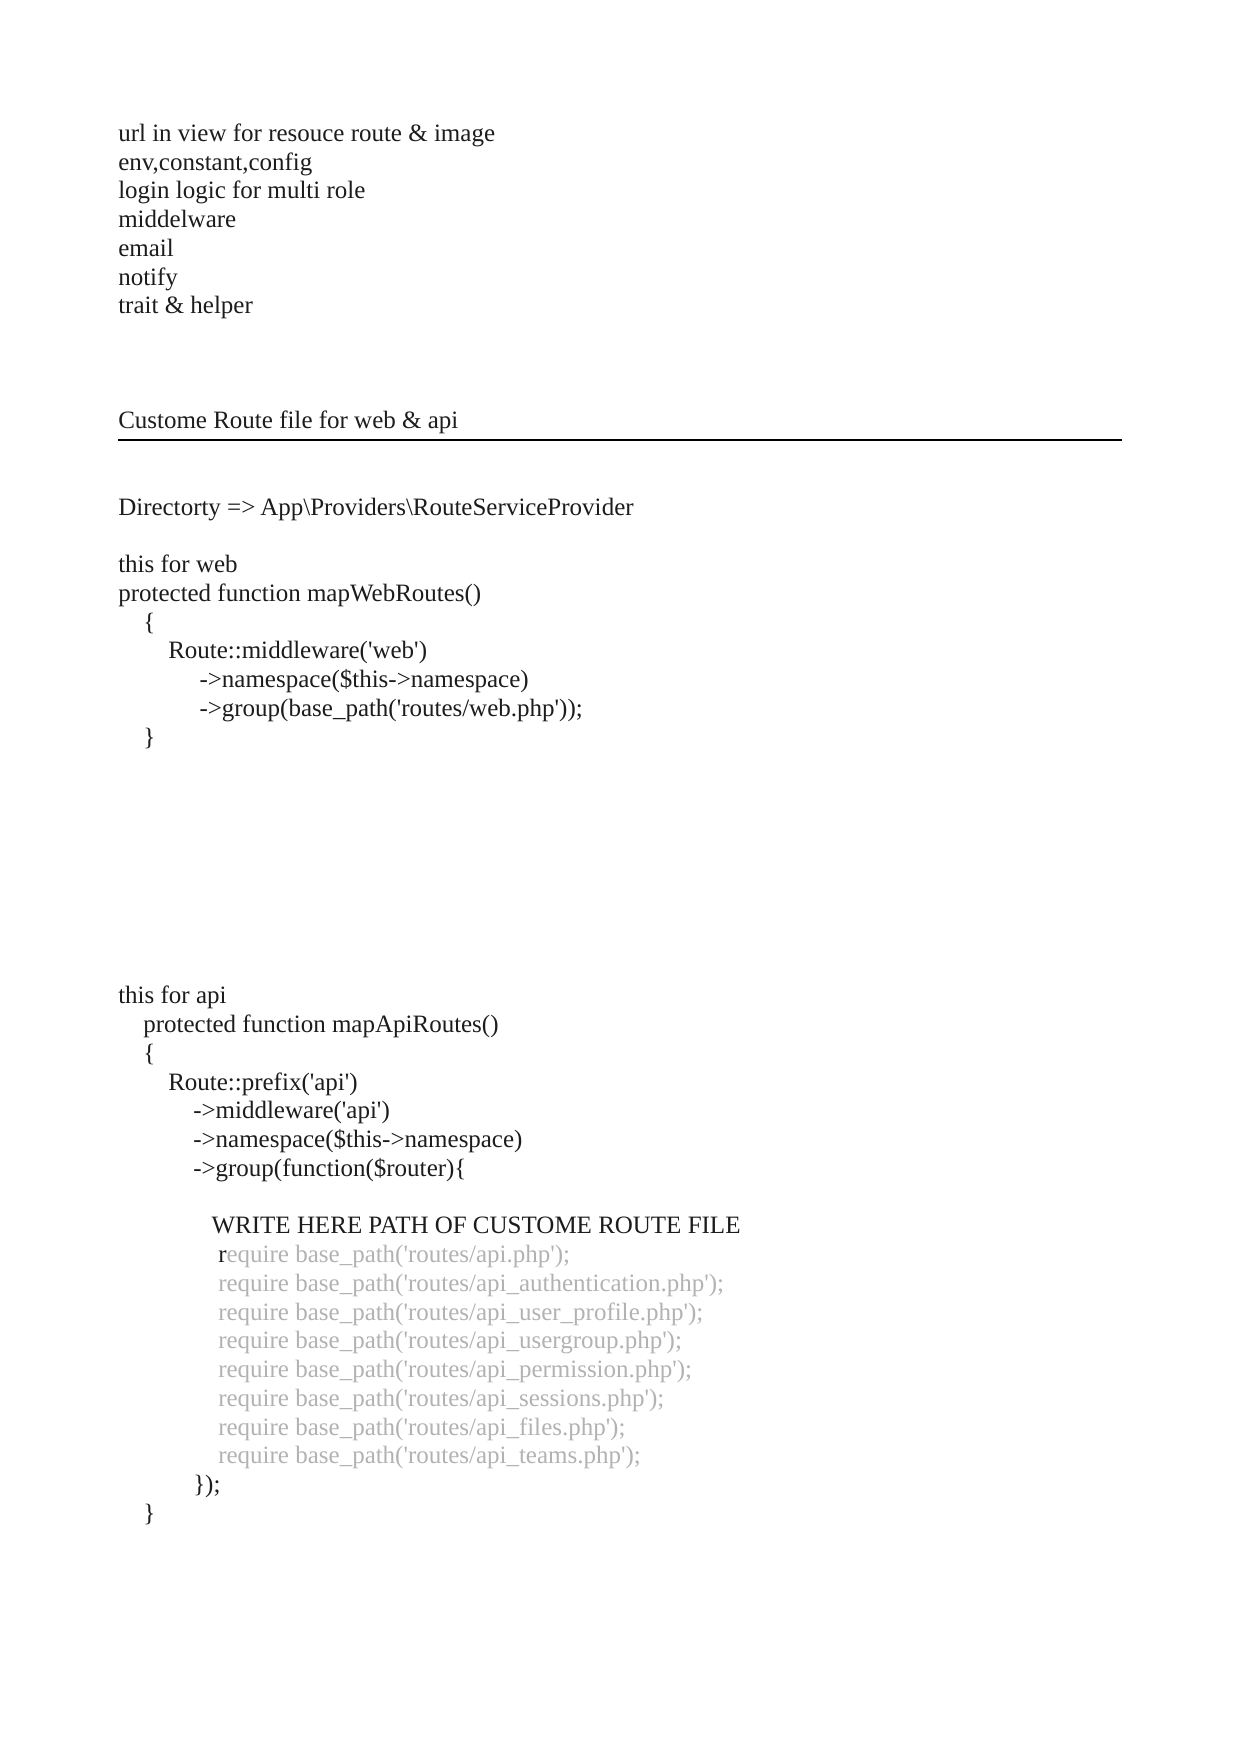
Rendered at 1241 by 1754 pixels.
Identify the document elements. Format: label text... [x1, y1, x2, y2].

text ->group(base_path('routes/web.php')); [118, 693, 1122, 722]
text ->middleware('api') [118, 1096, 1122, 1124]
text login logic for multi role [118, 176, 1122, 204]
text Custome Route file for web & api [118, 406, 1122, 439]
text { [118, 1038, 1122, 1067]
text }); [118, 1469, 1122, 1498]
text Route::prefix('api') [118, 1067, 1122, 1096]
text WRITE HERE PATH OF CUSTOME ROUTE FILE [118, 1211, 1122, 1239]
text { [118, 607, 1122, 636]
text ->namespace($this->namespace) [118, 664, 1122, 693]
text require base_path('routes/api_user_profile.php'); [118, 1297, 1122, 1326]
text this for web [118, 549, 1122, 578]
text notify [118, 262, 1122, 291]
text require base_path('routes/api.php'); [118, 1239, 1122, 1268]
text trait & helper [118, 291, 1122, 319]
text require base_path('routes/api_usergroup.php'); [118, 1326, 1122, 1354]
text Directorty => App\Providers\RouteServiceProvider [118, 492, 1122, 521]
text } [118, 722, 1122, 751]
text this for api [118, 981, 1122, 1009]
text middelware [118, 204, 1122, 233]
text } [118, 1498, 1122, 1527]
text require base_path('routes/api_authentication.php'); [118, 1268, 1122, 1297]
text require base_path('routes/api_teams.php'); [118, 1441, 1122, 1469]
text require base_path('routes/api_sessions.php'); [118, 1383, 1122, 1412]
text Route::middleware('web') [118, 636, 1122, 664]
text url in view for resouce route & image [118, 118, 1122, 147]
text ->namespace($this->namespace) [118, 1124, 1122, 1153]
text protected function mapWebRoutes() [118, 578, 1122, 607]
text require base_path('routes/api_permission.php'); [118, 1354, 1122, 1383]
text protected function mapApiRoutes() [118, 1009, 1122, 1038]
text email [118, 233, 1122, 262]
text ->group(function($router){ [118, 1153, 1122, 1182]
text env,constant,config [118, 147, 1122, 176]
text require base_path('routes/api_files.php'); [118, 1412, 1122, 1441]
